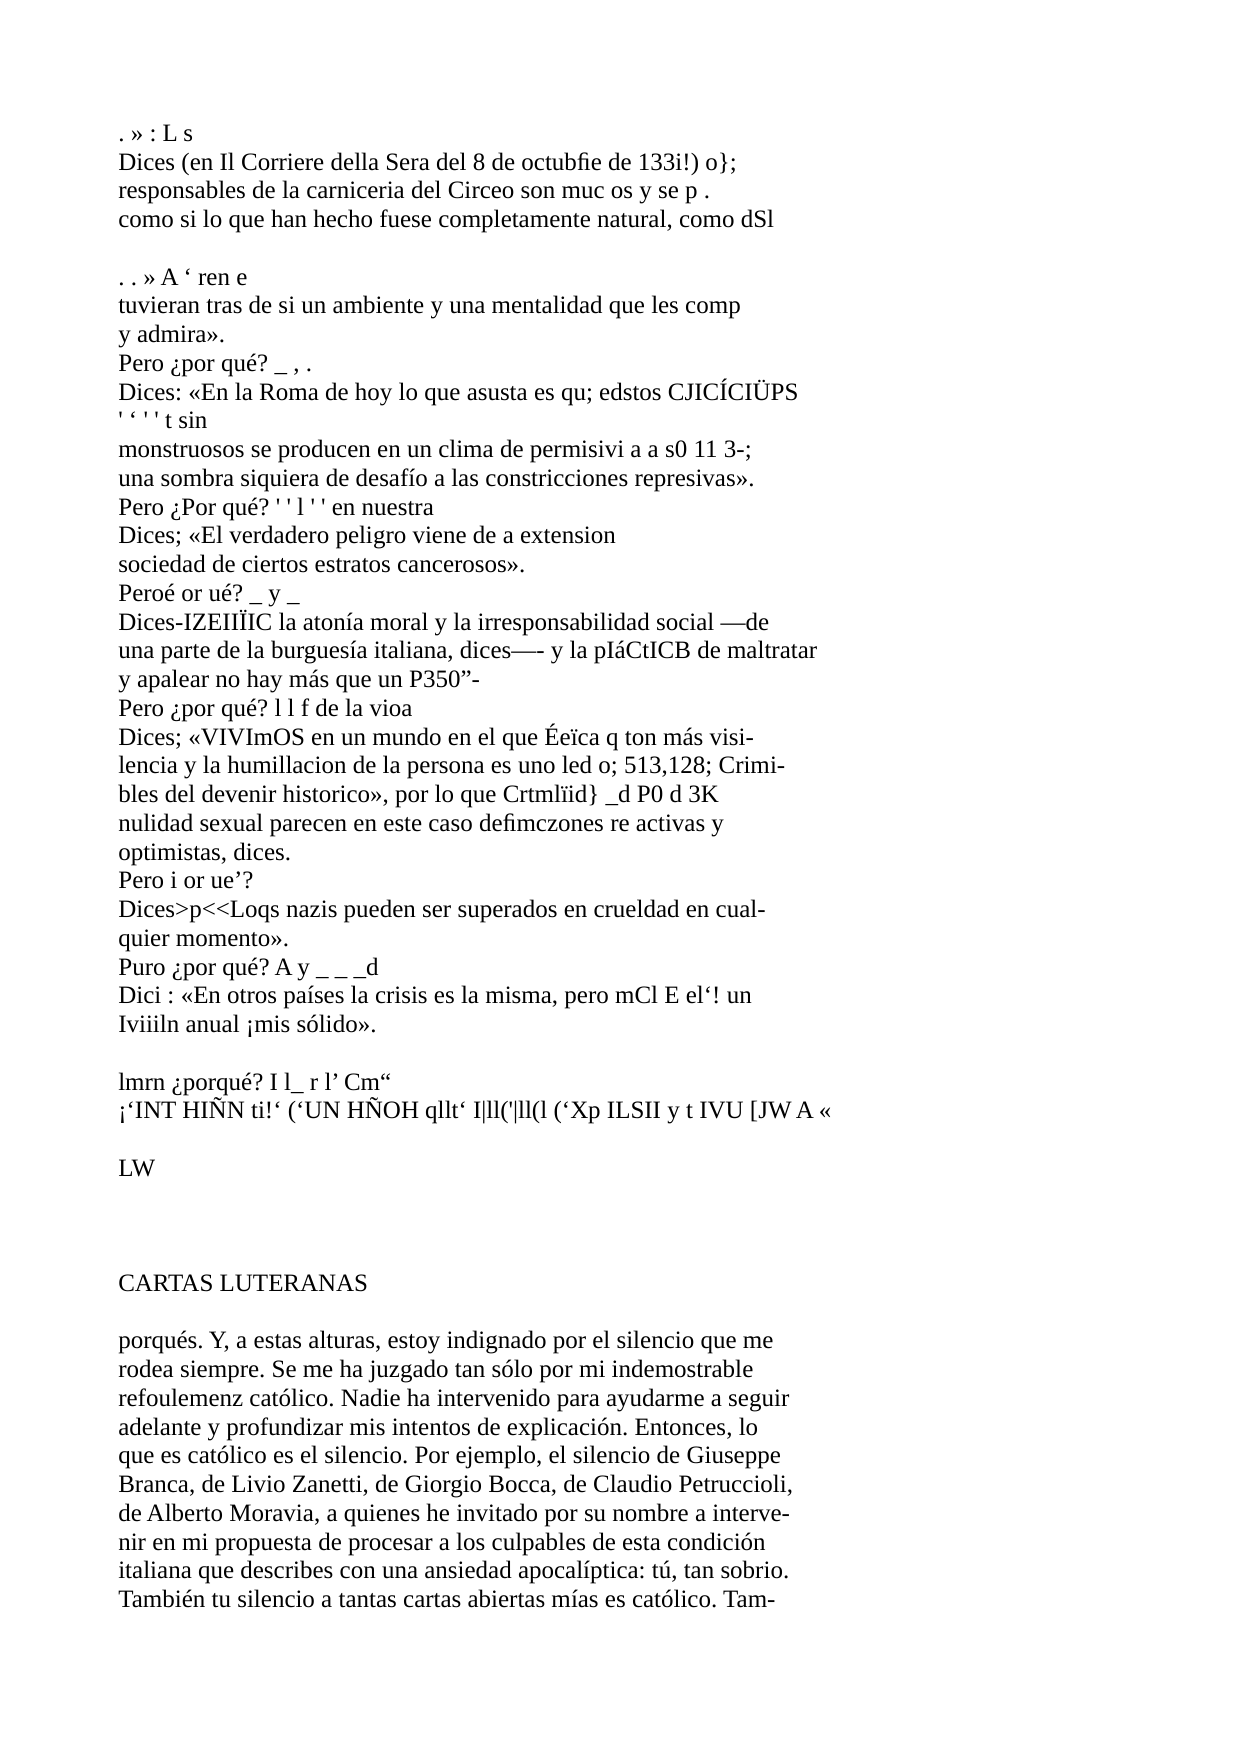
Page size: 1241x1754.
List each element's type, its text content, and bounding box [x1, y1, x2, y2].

text Dices>p<<Loqs nazis pueden ser superados en crueldad en cual- [118, 894, 1122, 923]
text Dices: «En la Roma de hoy lo que asusta es qu; edstos CJICÍCIÜPS [118, 377, 1122, 406]
text Puro ¿por qué? A y _ _ _d [118, 952, 1122, 981]
text tuvieran tras de si un ambiente y una mentalidad que les comp [118, 291, 1122, 319]
text Iviiiln anual ¡mis sólido». [118, 1009, 1122, 1038]
text y admira». [118, 319, 1122, 348]
text nir en mi propuesta de procesar a los culpables de esta condición [118, 1527, 1122, 1556]
text una sombra siquiera de desafío a las constricciones represivas». [118, 463, 1122, 492]
text . » : L s [118, 118, 1122, 147]
text nulidad sexual parecen en este caso deﬁmczones re activas y [118, 808, 1122, 837]
text una parte de la burguesía italiana, dices—- y la pIáCtICB de maltratar [118, 636, 1122, 664]
text CARTAS LUTERANAS [118, 1268, 1122, 1297]
text Dices; «El verdadero peligro viene de a extension [118, 521, 1122, 549]
text También tu silencio a tantas cartas abiertas mías es católico. Tam- [118, 1584, 1122, 1613]
text italiana que describes con una ansiedad apocalíptica: tú, tan sobrio. [118, 1556, 1122, 1584]
text rodea siempre. Se me ha juzgado tan sólo por mi indemostrable [118, 1354, 1122, 1383]
text quier momento». [118, 923, 1122, 952]
text Pero i or ue’? [118, 866, 1122, 894]
text Dices (en Il Corriere della Sera del 8 de octubﬁe de 133i!) o}; [118, 147, 1122, 176]
text Branca, de Livio Zanetti, de Giorgio Bocca, de Claudio Petruccioli, [118, 1469, 1122, 1498]
text como si lo que han hecho fuese completamente natural, como dSl [118, 204, 1122, 233]
text lmrn ¿porqué? I l_ r l’ Cm“ [118, 1067, 1122, 1096]
text Pero ¿por qué? l l f de la vioa [118, 693, 1122, 722]
text Dices-IZEIIÏIC la atonía moral y la irresponsabilidad social —de [118, 607, 1122, 636]
text y apalear no hay más que un P350”- [118, 664, 1122, 693]
text adelante y profundizar mis intentos de explicación. Entonces, lo [118, 1412, 1122, 1441]
text Pero ¿Por qué? ' ' l ' ' en nuestra [118, 492, 1122, 521]
text Dices; «VIVImOS en un mundo en el que Éeïca q ton más visi- [118, 722, 1122, 751]
text optimistas, dices. [118, 837, 1122, 866]
text que es católico es el silencio. Por ejemplo, el silencio de Giuseppe [118, 1441, 1122, 1469]
text Dici : «En otros países la crisis es la misma, pero mCl E el‘! un [118, 981, 1122, 1009]
text monstruosos se producen en un clima de permisivi a a s0 11 3-; [118, 434, 1122, 463]
text Pero ¿por qué? _ , . [118, 348, 1122, 377]
text ¡‘INT HIÑN ti!‘ (‘UN HÑOH qllt‘ I|ll('|ll(l (‘Xp ILSII y t IVU [JW A « [118, 1096, 1122, 1124]
text refoulemenz católico. Nadie ha intervenido para ayudarme a seguir [118, 1383, 1122, 1412]
text ' ‘ ' ' t sin [118, 406, 1122, 434]
text responsables de la carniceria del Circeo son muc os y se p . [118, 176, 1122, 204]
text . . » A ‘ ren e [118, 262, 1122, 291]
text Peroé or ué? _ y _ [118, 578, 1122, 607]
text lencia y la humillacion de la persona es uno led o; 513,128; Crimi- [118, 751, 1122, 779]
text LW [118, 1153, 1122, 1182]
text sociedad de ciertos estratos cancerosos». [118, 549, 1122, 578]
text bles del devenir historico», por lo que Crtmlïid} _d P0 d 3K [118, 779, 1122, 808]
text porqués. Y, a estas alturas, estoy indignado por el silencio que me [118, 1326, 1122, 1354]
text de Alberto Moravia, a quienes he invitado por su nombre a interve- [118, 1498, 1122, 1527]
